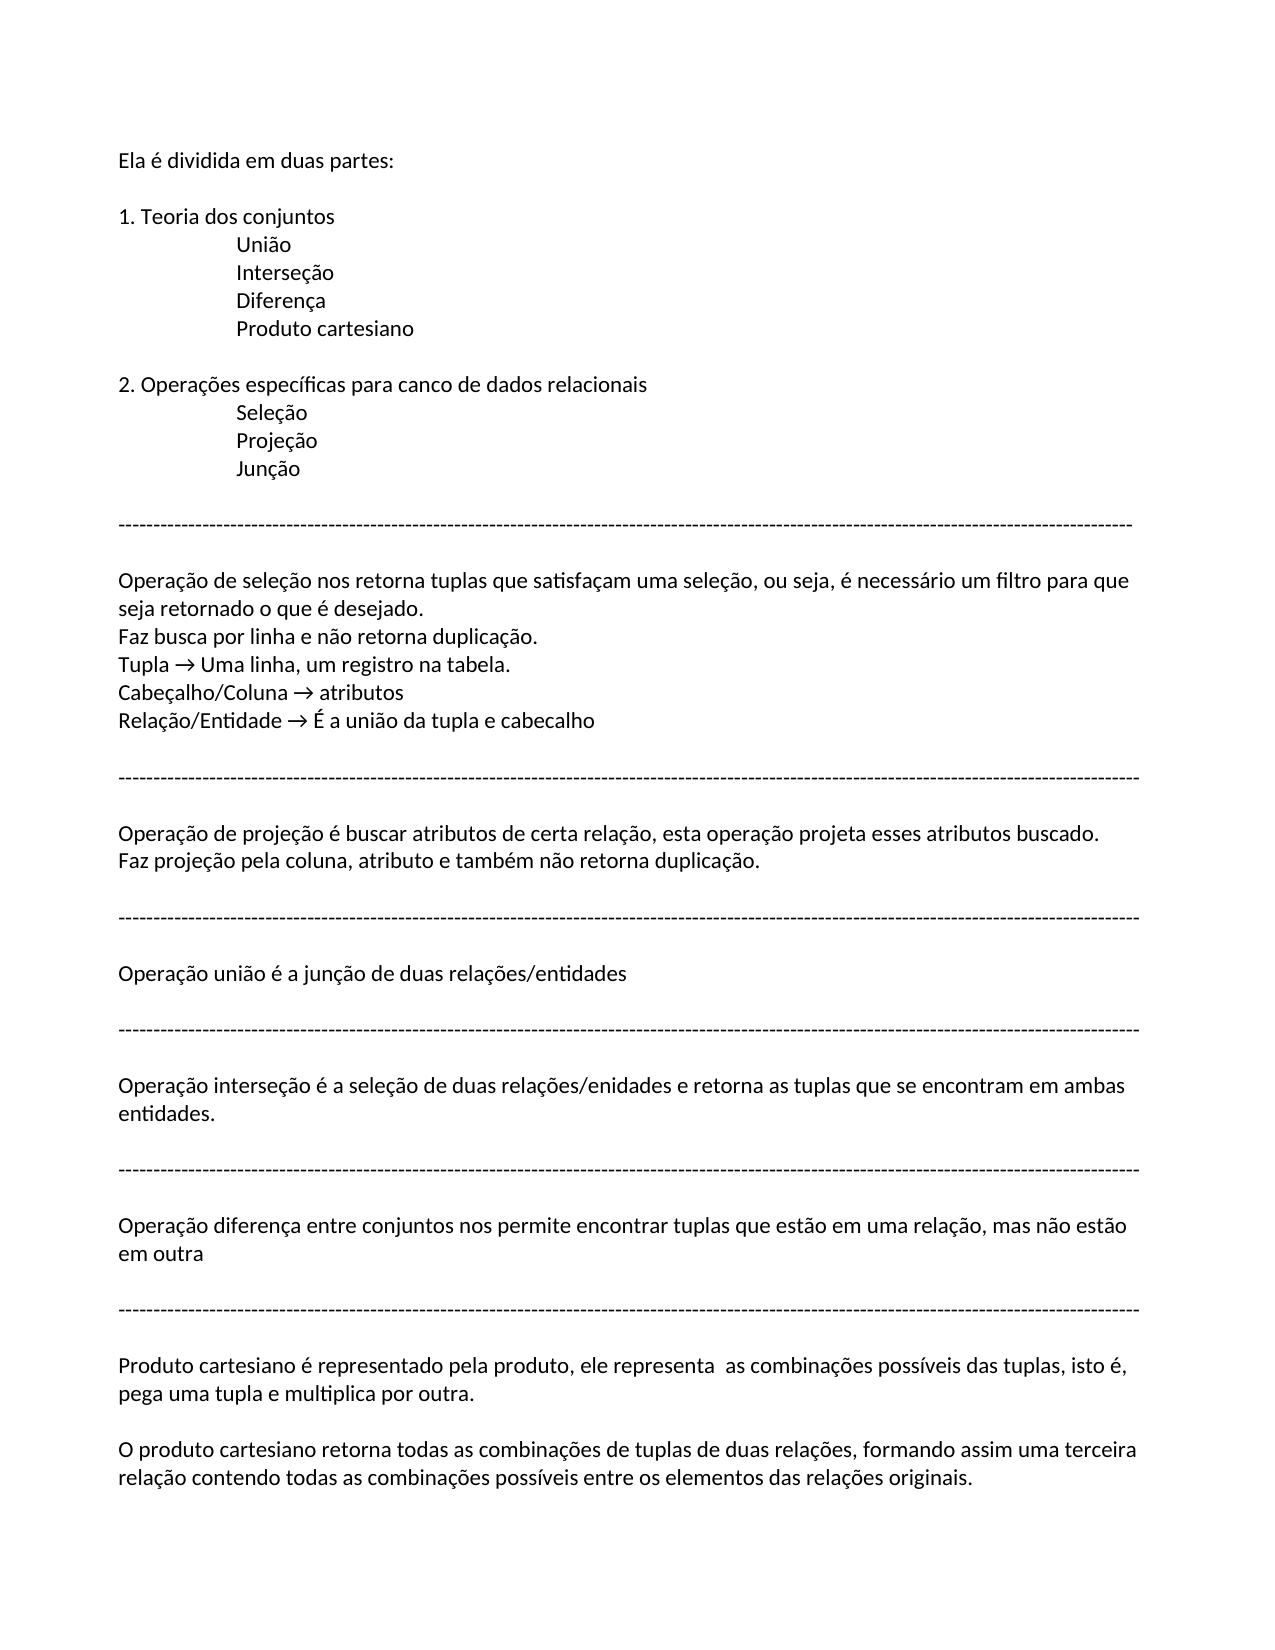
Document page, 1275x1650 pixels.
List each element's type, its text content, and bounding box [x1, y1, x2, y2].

text Operação de projeção é buscar atributos de certa relação, esta operação projeta esses atributos buscado. [118, 819, 1157, 847]
text 1. Teoria dos conjuntos [118, 202, 1157, 230]
text -------------------------------------------------------------------------------------------------------------------------------------------------- [118, 1295, 1157, 1323]
text Faz busca por linha e não retorna duplicação. [118, 622, 1157, 651]
text Produto cartesiano [118, 314, 1157, 342]
text Operação interseção é a seleção de duas relações/enidades e retorna as tuplas que se encontram em ambas entidades. [118, 1071, 1157, 1127]
text Operação diferença entre conjuntos nos permite encontrar tuplas que estão em uma relação, mas não estão em outra [118, 1211, 1157, 1267]
text Projeção [118, 426, 1157, 454]
text Faz projeção pela coluna, atributo e também não retorna duplicação. [118, 847, 1157, 875]
text -------------------------------------------------------------------------------------------------------------------------------------------------- [118, 763, 1157, 791]
text Cabeçalho/Coluna → atributos [118, 678, 1157, 707]
text União [118, 230, 1157, 258]
text Relação/Entidade → É a união da tupla e cabecalho [118, 707, 1157, 734]
text Operação de seleção nos retorna tuplas que satisfaçam uma seleção, ou seja, é necessário um filtro para que seja retornado o que é desejado. [118, 566, 1157, 622]
text O produto cartesiano retorna todas as combinações de tuplas de duas relações, formando assim uma terceira relação contendo todas as combinações possíveis entre os elementos das relações originais. [118, 1435, 1157, 1491]
text ------------------------------------------------------------------------------------------------------------------------------------------------- [118, 510, 1157, 538]
text Produto cartesiano é representado pela produto, ele representa as combinações possíveis das tuplas, isto é, pega uma tupla e multiplica por outra. [118, 1351, 1157, 1407]
text Junção [118, 454, 1157, 482]
text -------------------------------------------------------------------------------------------------------------------------------------------------- [118, 903, 1157, 931]
text Seleção [118, 398, 1157, 426]
text Tupla → Uma linha, um registro na tabela. [118, 651, 1157, 678]
text Interseção [118, 258, 1157, 286]
text -------------------------------------------------------------------------------------------------------------------------------------------------- [118, 1015, 1157, 1043]
text Ela é dividida em duas partes: [118, 146, 1157, 174]
text Diferença [118, 286, 1157, 314]
text Operação união é a junção de duas relações/entidades [118, 959, 1157, 987]
text -------------------------------------------------------------------------------------------------------------------------------------------------- [118, 1155, 1157, 1183]
text 2. Operações específicas para canco de dados relacionais [118, 370, 1157, 398]
